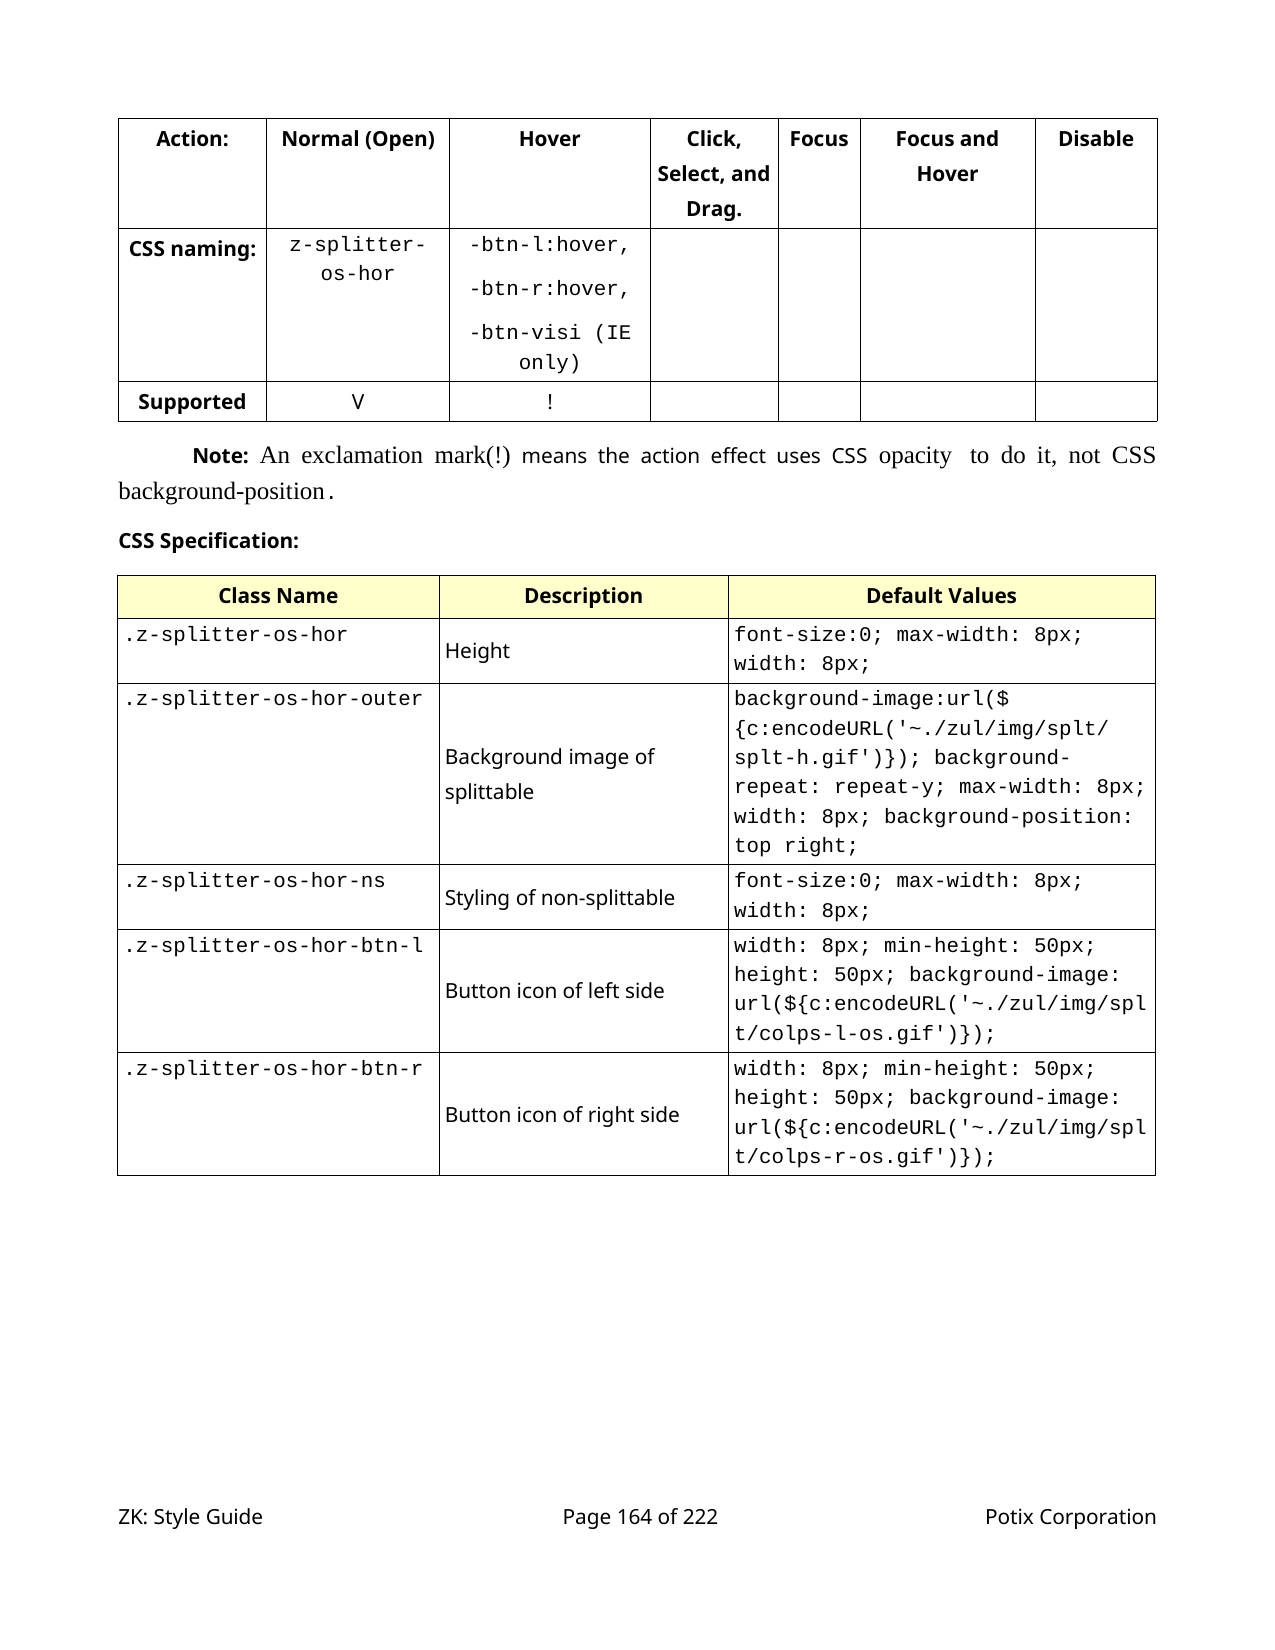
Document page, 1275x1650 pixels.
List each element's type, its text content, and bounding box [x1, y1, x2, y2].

table_header Action: [119, 119, 266, 228]
table_cell font-size:0; max-width: 8px; width: 8px; [729, 865, 1155, 929]
table_cell [1036, 229, 1157, 381]
table_header Default Values [729, 576, 1155, 618]
table_cell .z-splitter-os-hor-ns [118, 865, 439, 929]
table_header Click, Select, and Drag. [651, 119, 778, 228]
table_header Class Name [118, 576, 439, 618]
table_cell [861, 382, 1035, 421]
table_header Normal (Open) [267, 119, 449, 228]
table_cell [651, 382, 778, 421]
table_cell ! [450, 382, 650, 421]
table_header Hover [450, 119, 650, 228]
table_cell .z-splitter-os-hor-outer [118, 684, 439, 864]
table_cell Button icon of right side [440, 1053, 728, 1175]
table_cell Height [440, 619, 728, 683]
table_cell Supported [119, 382, 266, 421]
table_cell .z-splitter-os-hor-btn-l [118, 930, 439, 1052]
table_cell [779, 229, 860, 381]
table_cell Styling of non-splittable [440, 865, 728, 929]
table_cell Background image of splittable [440, 684, 728, 864]
table_header Focus [779, 119, 860, 228]
table_header Disable [1036, 119, 1157, 228]
table_cell [1036, 382, 1157, 421]
table_cell Button icon of left side [440, 930, 728, 1052]
table_cell width: 8px; min-height: 50px; height: 50px; background-image: url(${c:encodeURL('~./zul/img/splt/colps-l-os.gif')}); [729, 930, 1155, 1052]
table_cell CSS naming: [119, 229, 266, 381]
table_cell font-size:0; max-width: 8px; width: 8px; [729, 619, 1155, 683]
table_header Focus and Hover [861, 119, 1035, 228]
table_cell [861, 229, 1035, 381]
table_cell -btn-l:hover, -btn-r:hover, -btn-visi (IE only) [450, 229, 650, 381]
table_cell z-splitter-os-hor [267, 229, 449, 381]
table_cell [651, 229, 778, 381]
table_header Description [440, 576, 728, 618]
table_cell [779, 382, 860, 421]
table_cell background-image:url(${c:encodeURL('~./zul/img/splt/splt-h.gif')}); background-repeat: repeat-y; max-width: 8px; width: 8px; background-position: top right; [729, 684, 1155, 864]
table_cell V [267, 382, 449, 421]
text CSS Specification: [118, 526, 1157, 554]
text Note: An exclamation mark(!) means the action effect uses CSS opacity to do it, not CSS background-position. [118, 442, 1157, 506]
table_cell .z-splitter-os-hor-btn-r [118, 1053, 439, 1175]
table_cell .z-splitter-os-hor [118, 619, 439, 683]
table_cell width: 8px; min-height: 50px; height: 50px; background-image: url(${c:encodeURL('~./zul/img/splt/colps-r-os.gif')}); [729, 1053, 1155, 1175]
